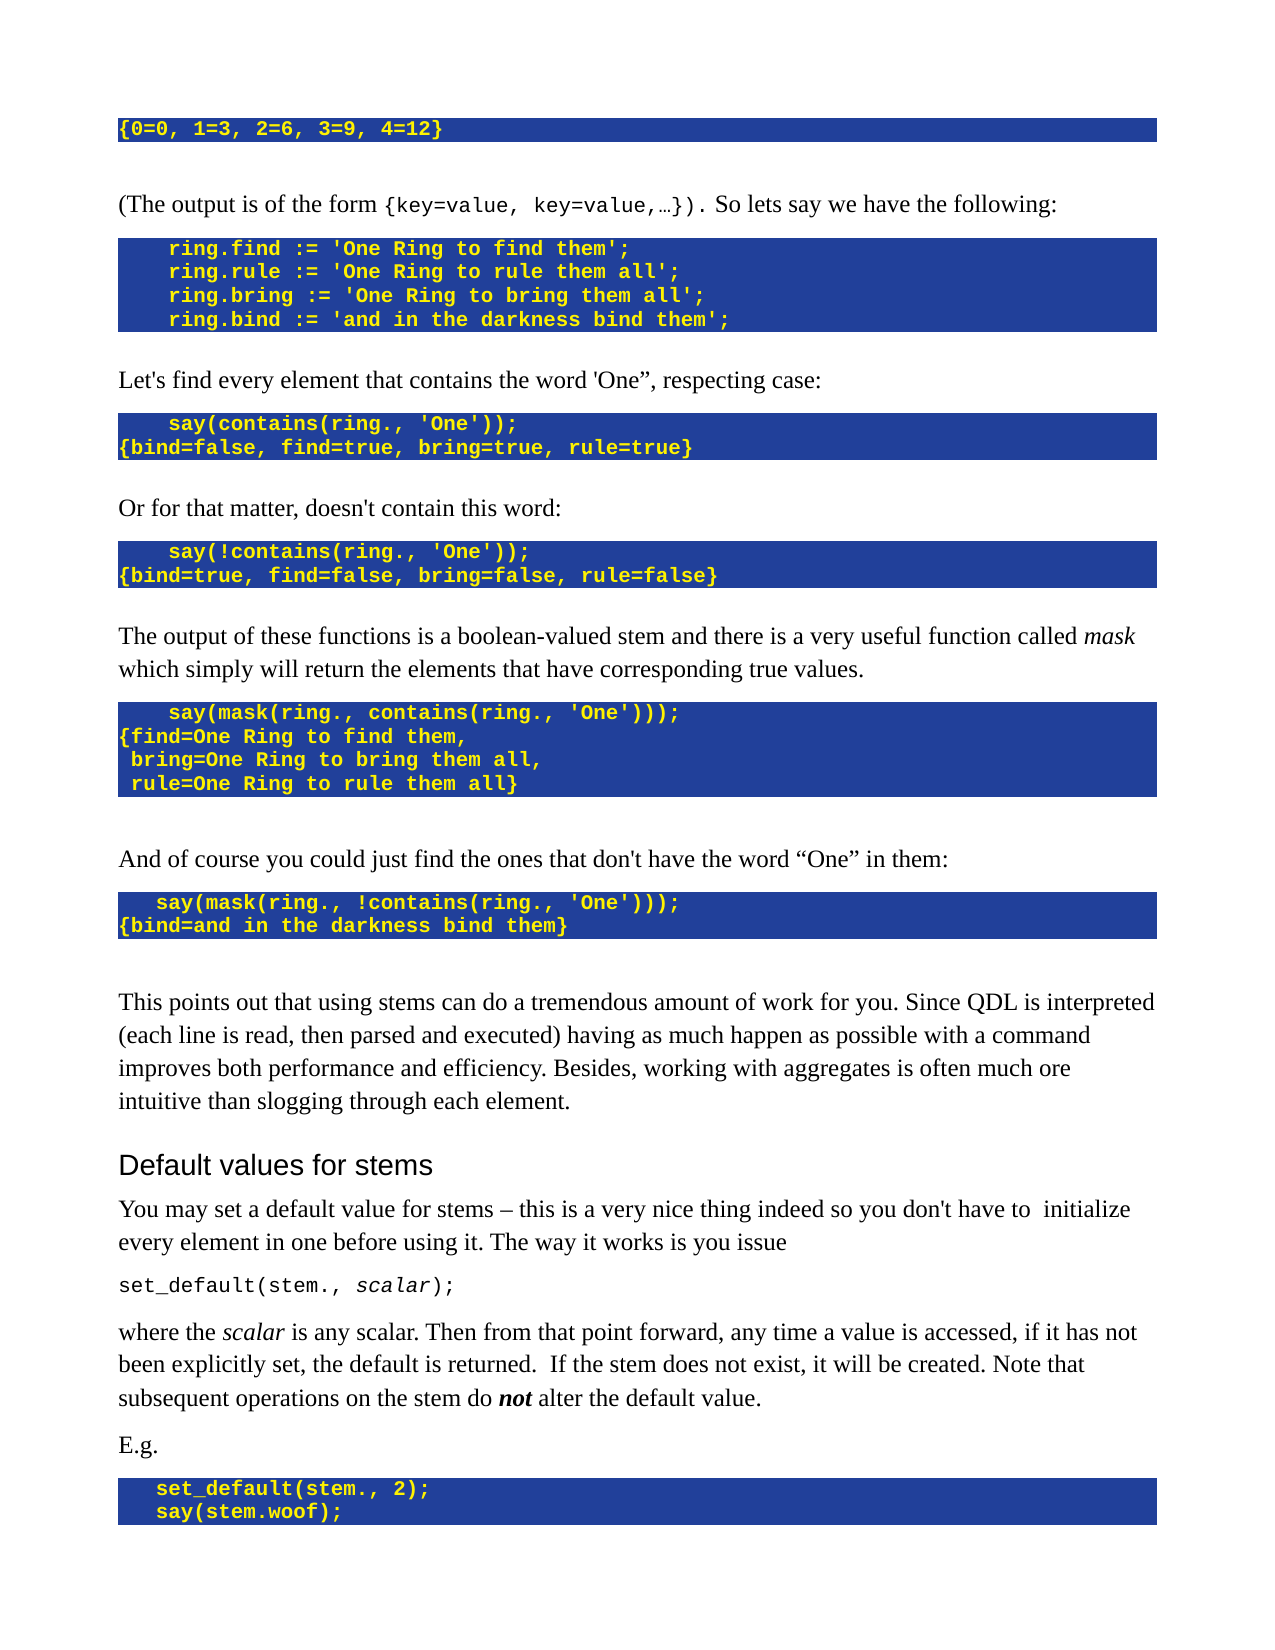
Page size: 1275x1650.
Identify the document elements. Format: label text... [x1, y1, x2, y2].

text {bind=and in the darkness bind them} [118, 915, 1157, 939]
text ring.bind := 'and in the darkness bind them'; [118, 309, 1157, 332]
text say(mask(ring., !contains(ring., 'One'))); [118, 892, 1157, 915]
text say(!contains(ring., 'One')); [118, 541, 1157, 565]
text say(stem.woof); [118, 1501, 1157, 1525]
text The output of these functions is a boolean-valued stem and there is a very useful function called mask which simply will return the elements that have corresponding true values. [118, 588, 1157, 683]
text (The output is of the form {key=value, key=value,…}). So lets say we have the following: [118, 189, 1157, 219]
subtitle Default values for stems [118, 1148, 1157, 1182]
text This points out that using stems can do a tremendous amount of work for you. Since QDL is interpreted (each line is read, then parsed and executed) having as much happen as possible with a command improves both performance and efficiency. Besides, working with aggregates is often much ore intuitive than slogging through each element. [118, 987, 1157, 1114]
text {bind=false, find=true, bring=true, rule=true} [118, 437, 1157, 460]
text You may set a default value for stems – this is a very nice thing indeed so you don't have to initialize every element in one before using it. The way it works is you issue [118, 1194, 1157, 1256]
text Let's find every element that contains the word 'One”, respecting case: [118, 332, 1157, 394]
text And of course you could just find the ones that don't have the word “One” in them: [118, 844, 1157, 873]
text {bind=true, find=false, bring=false, rule=false} [118, 565, 1157, 588]
text where the scalar is any scalar. Then from that point forward, any time a value is accessed, if it has not been explicitly set, the default is returned. If the stem does not exist, it will be created. Note that subsequent operations on the stem do not alter the default value. [118, 1317, 1157, 1411]
text say(contains(ring., 'One')); [118, 413, 1157, 437]
text bring=One Ring to bring them all, [118, 749, 1157, 773]
text ring.find := 'One Ring to find them'; [118, 238, 1157, 262]
text set_default(stem., scalar); [118, 1275, 1157, 1298]
text rule=One Ring to rule them all} [118, 773, 1157, 797]
text set_default(stem., 2); [118, 1478, 1157, 1501]
text say(mask(ring., contains(ring., 'One'))); [118, 702, 1157, 726]
text E.g. [118, 1430, 1157, 1459]
text {find=One Ring to find them, [118, 726, 1157, 749]
text Or for that matter, doesn't contain this word: [118, 460, 1157, 522]
text ring.rule := 'One Ring to rule them all'; [118, 262, 1157, 285]
text {0=0, 1=3, 2=6, 3=9, 4=12} [118, 118, 1157, 142]
text ring.bring := 'One Ring to bring them all'; [118, 285, 1157, 309]
